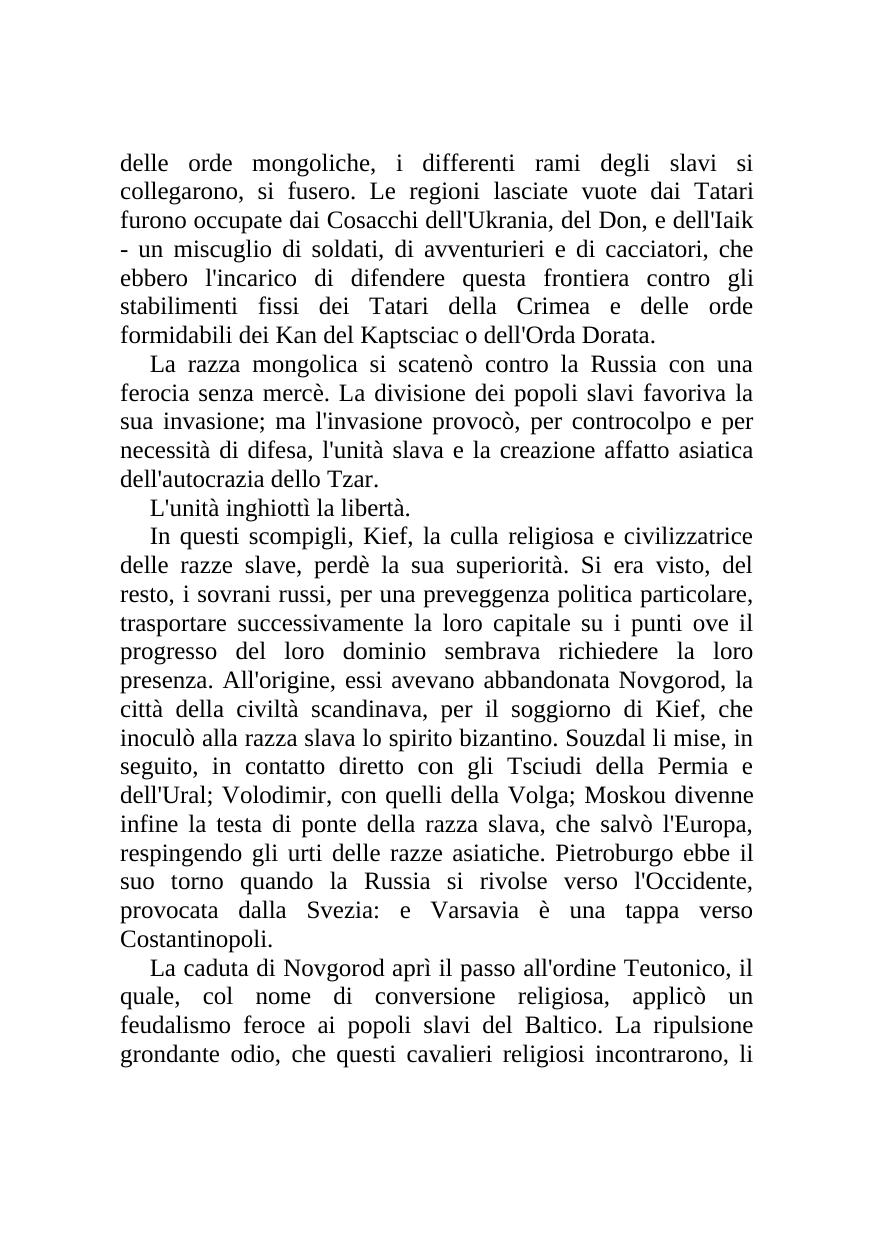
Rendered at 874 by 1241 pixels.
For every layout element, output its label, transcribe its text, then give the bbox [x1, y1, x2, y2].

text La razza mongolica si scatenò contro la Russia con una ferocia senza mercè. La divisione dei popoli slavi favoriva la sua invasione; ma l'invasione provocò, per controcolpo e per necessità di difesa, l'unità slava e la creazione affatto asiatica dell'autocrazia dello Tzar. [120, 349, 754, 493]
text La caduta di Novgorod aprì il passo all'ordine Teutonico, il quale, col nome di conversione religiosa, applicò un feudalismo feroce ai popoli slavi del Baltico. La ripulsione grondante odio, che questi cavalieri religiosi incontrarono, li [120, 953, 754, 1068]
text L'unità inghiottì la libertà. [120, 493, 754, 521]
text In questi scompigli, Kief, la culla religiosa e civilizzatrice delle razze slave, perdè la sua superiorità. Si era visto, del resto, i sovrani russi, per una preveggenza politica particolare, trasportare successivamente la loro capitale su i punti ove il progresso del loro dominio sembrava richiedere la loro presenza. All'origine, essi avevano abbandonata Novgorod, la città della civiltà scandinava, per il soggiorno di Kief, che inoculò alla razza slava lo spirito bizantino. Souzdal li mise, in seguito, in contatto diretto con gli Tsciudi della Permia e dell'Ural; Volodimir, con quelli della Volga; Moskou divenne infine la testa di ponte della razza slava, che salvò l'Europa, respingendo gli urti delle razze asiatiche. Pietroburgo ebbe il suo torno quando la Russia si rivolse verso l'Occidente, provocata dalla Svezia: e Varsavia è una tappa verso Costantinopoli. [120, 521, 754, 953]
text delle orde mongoliche, i differenti rami degli slavi si collegarono, si fusero. Le regioni lasciate vuote dai Tatari furono occupate dai Cosacchi dell'Ukrania, del Don, e dell'Iaik - un miscuglio di soldati, di avventurieri e di cacciatori, che ebbero l'incarico di difendere questa frontiera contro gli stabilimenti fissi dei Tatari della Crimea e delle orde formidabili dei Kan del Kaptsciac o dell'Orda Dorata. [120, 148, 754, 349]
